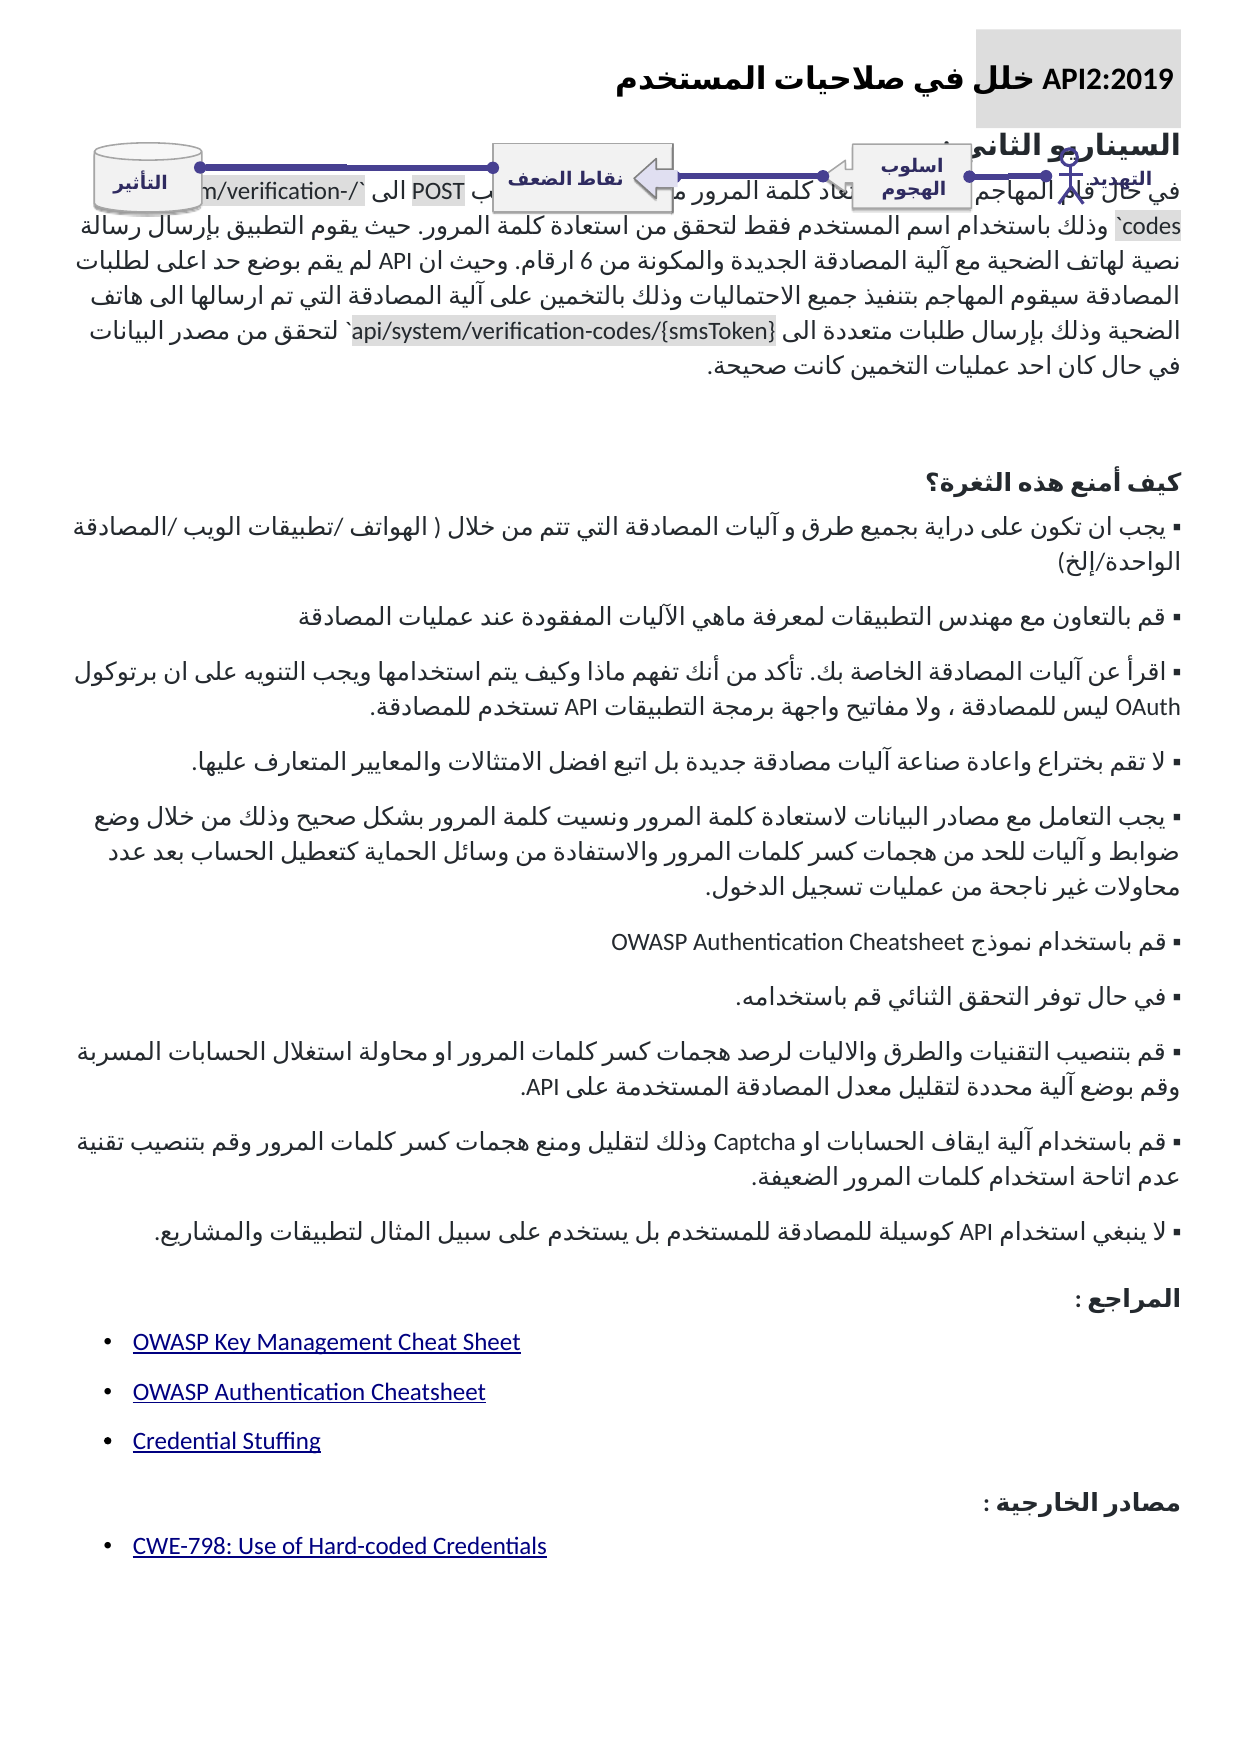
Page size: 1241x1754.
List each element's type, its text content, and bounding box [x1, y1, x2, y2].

text ▪️ يجب التعامل مع مصادر البيانات لاستعادة كلمة المرور ونسيت كلمة المرور بشكل صحيح وذلك من خلال وضع ضوابط و آليات للحد من هجمات كسر كلمات المرور والاستفادة من وسائل الحماية كتعطيل الحساب بعد عدد محاولات غير ناجحة من عمليات تسجيل الدخول. [59, 801, 1181, 901]
text ▪️ اقرأ عن آليات المصادقة الخاصة بك. تأكد من أنك تفهم ماذا وكيف يتم استخدامها ويجب التنويه على ان برتوكول OAuth ليس للمصادقة ، ولا مفاتيح واجهة برمجة التطبيقات API تستخدم للمصادقة. [59, 656, 1181, 721]
text ▪️ لا ينبغي استخدام API كوسيلة للمصادقة للمستخدم بل يستخدم على سبيل المثال لتطبيقات والمشاريع. [59, 1216, 1181, 1246]
text ▪️ قم باستخدام آلية ايقاف الحسابات او Captcha وذلك لتقليل ومنع هجمات كسر كلمات المرور وقم بتنصيب تقنية عدم اتاحة استخدام كلمات المرور الضعيفة. [59, 1126, 1181, 1191]
list CWE-798: Use of Hard-coded Credentials [103, 1530, 1181, 1561]
text ▪️ قم بالتعاون مع مهندس التطبيقات لمعرفة ماهي الآليات المفقودة عند عمليات المصادقة [59, 601, 1181, 631]
text ▪️ لا تقم بختراع واعادة صناعة آليات مصادقة جديدة بل اتبع افضل الامتثالات والمعايير المتعارف عليها. [59, 746, 1181, 776]
text ▪️ في حال توفر التحقق الثنائي قم باستخدامه. [59, 981, 1181, 1011]
list OWASP Authentication Cheatsheet [103, 1376, 1181, 1406]
text ▪️ يجب ان تكون على دراية بجميع طرق و آليات المصادقة التي تتم من خلال ( الهواتف /تطبيقات الويب /المصادقة الواحدة/إلخ) [59, 511, 1181, 576]
subtitle السيناريو الثاني : [59, 127, 1181, 162]
text ▪️ قم بتنصيب التقنيات والطرق والاليات لرصد هجمات كسر كلمات المرور او محاولة استغلال الحسابات المسربة وقم بوضع آلية محددة لتقليل معدل المصادقة المستخدمة على API. [59, 1036, 1181, 1101]
text في حال قام المهاجم بمحاولة استعاد كلمة المرور من خلال ارسال طلب POST الى `/api/system/verification-codes` وذلك باستخدام اسم المستخدم فقط لتحقق من استعادة كلمة المرور. حيث يقوم التطبيق بإرسال رسالة نصية لهاتف الضحية مع آلية المصادقة الجديدة والمكونة من 6 ارقام. وحيث ان API لم يقم بوضع حد اعلى لطلبات المصادقة سيقوم المهاجم بتنفيذ جميع الاحتماليات وذلك بالتخمين على آلية المصادقة التي تم ارسالها الى هاتف الضحية وذلك بإرسال طلبات متعددة الى api/system/verification-codes/{smsToken}` لتحقق من مصدر البيانات في حال كان احد عمليات التخمين كانت صحيحة. [59, 175, 1181, 381]
list Credential Stuffing [103, 1425, 1181, 1456]
list OWASP Key Management Cheat Sheet [103, 1326, 1181, 1357]
text ▪️ قم باستخدام نموذج OWASP Authentication Cheatsheet [59, 926, 1181, 956]
subtitle مصادر الخارجية : [59, 1487, 1181, 1518]
subtitle المراجع : [59, 1283, 1181, 1314]
subtitle كيف أمنع هذه الثغرة؟ [59, 468, 1181, 498]
